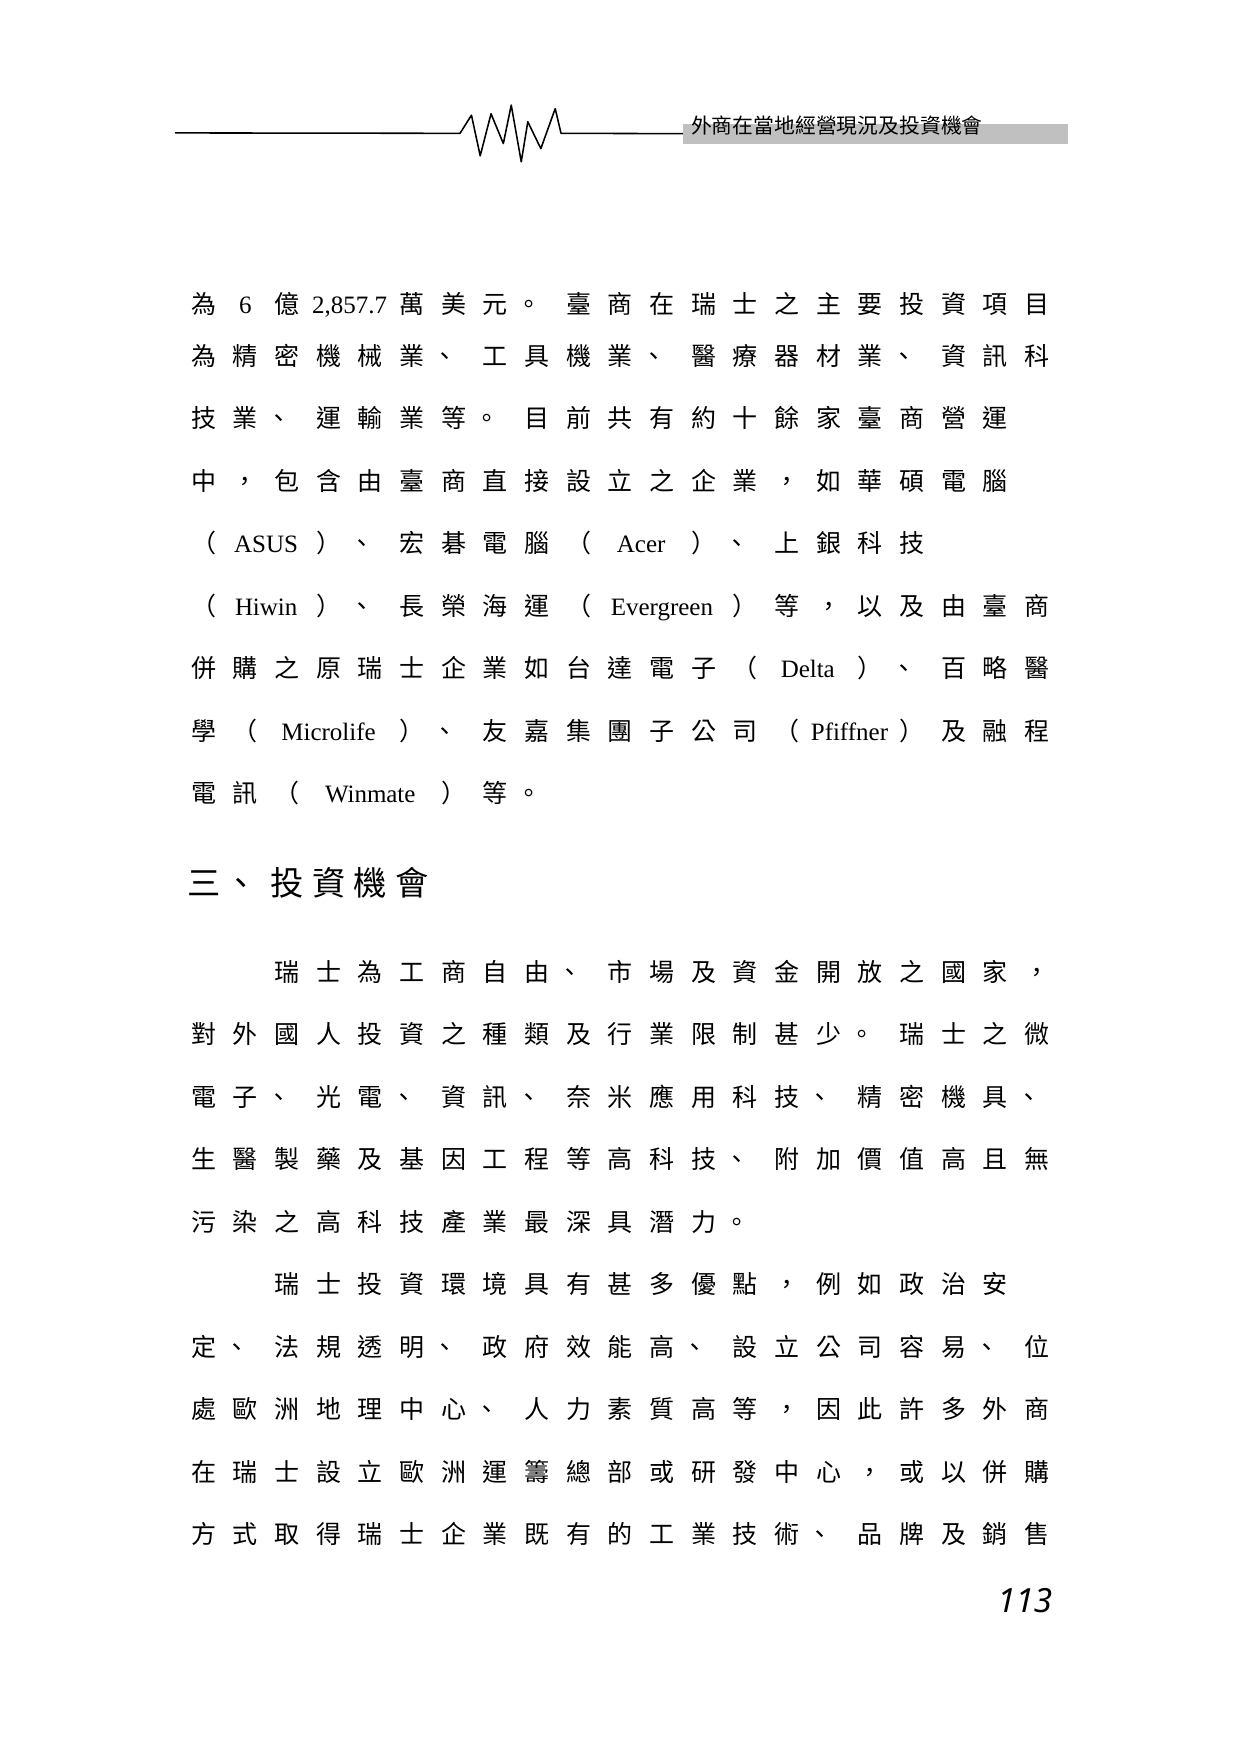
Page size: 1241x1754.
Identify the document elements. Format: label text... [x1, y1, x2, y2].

text 三、投資機會 [183, 839, 1058, 902]
text 瑞士為工商自由、市場及資金開放之國家，對外國人投資之種類及行業限制甚少。瑞士之微電子、光電、資訊、奈米應用科技、精密機具、生醫製藥及基因工程等高科技、附加價值高且無污染之高科技產業最深具潛力。 [183, 929, 1058, 1241]
text 為6億2,857.7萬美元。臺商在瑞士之主要投資項目為精密機械業、工具機業、醫療器材業、資訊科技業、運輸業等。目前共有約十餘家臺商營運中，包含由臺商直接設立之企業，如華碩電腦（ASUS）、宏碁電腦（Acer）、上銀科技（Hiwin）、長榮海運（Evergreen）等，以及由臺商併購之原瑞士企業如台達電子（Delta）、百略醫學（Microlife）、友嘉集團子公司（Pfiffner）及融程電訊（Winmate）等。 [183, 250, 1058, 813]
text 瑞士投資環境具有甚多優點，例如政治安定、法規透明、政府效能高、設立公司容易、位處歐洲地理中心、人力素質高等，因此許多外商在瑞士設立歐洲運籌總部或研發中心，或以併購方式取得瑞士企業既有的工業技術、品牌及銷售 [183, 1241, 1058, 1554]
